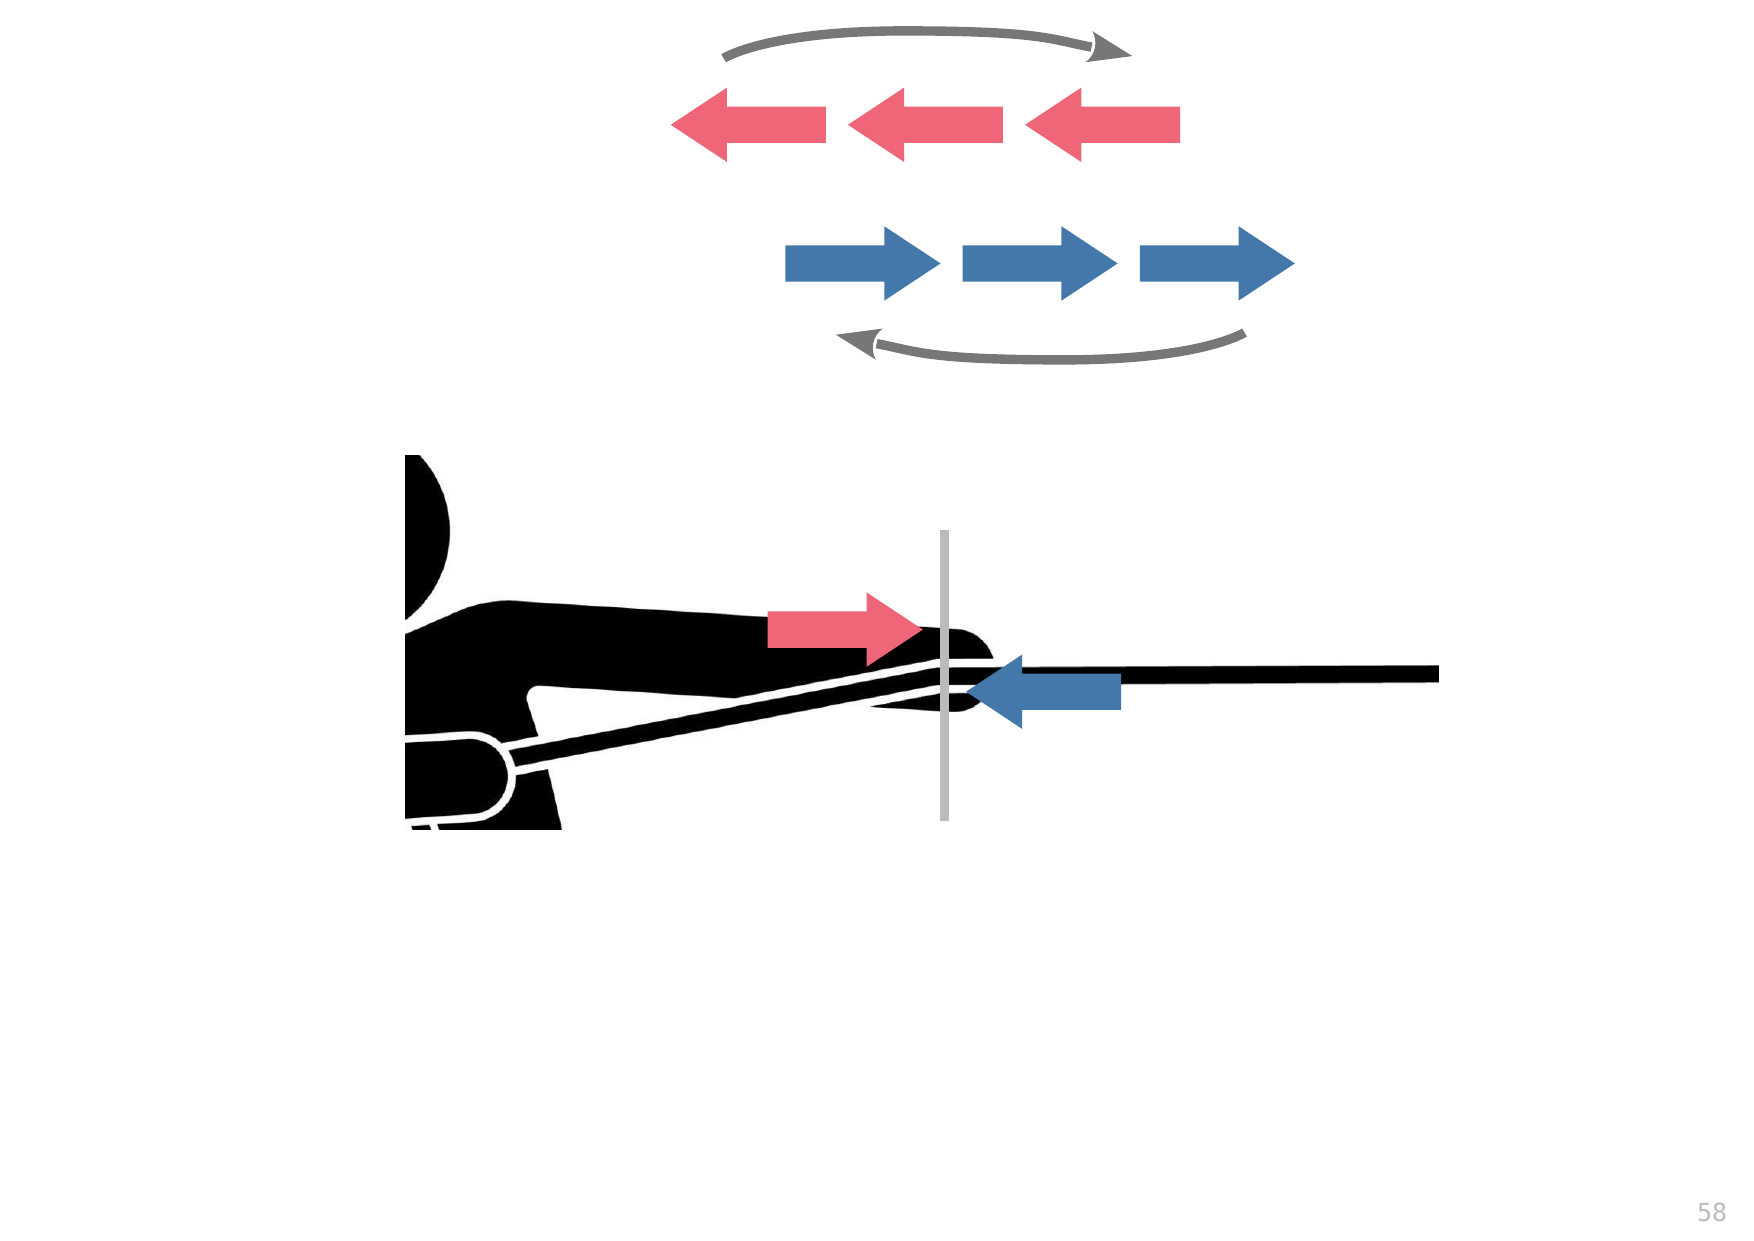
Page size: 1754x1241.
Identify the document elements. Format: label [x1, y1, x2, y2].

text_box [670, 87, 826, 162]
text_box [847, 87, 1003, 162]
text_box [1025, 87, 1181, 162]
text_box [962, 226, 1118, 301]
text_box [966, 654, 1122, 729]
text_box [1139, 226, 1295, 301]
text_box [785, 226, 941, 301]
picture [405, 455, 1439, 830]
text_box [767, 592, 923, 667]
